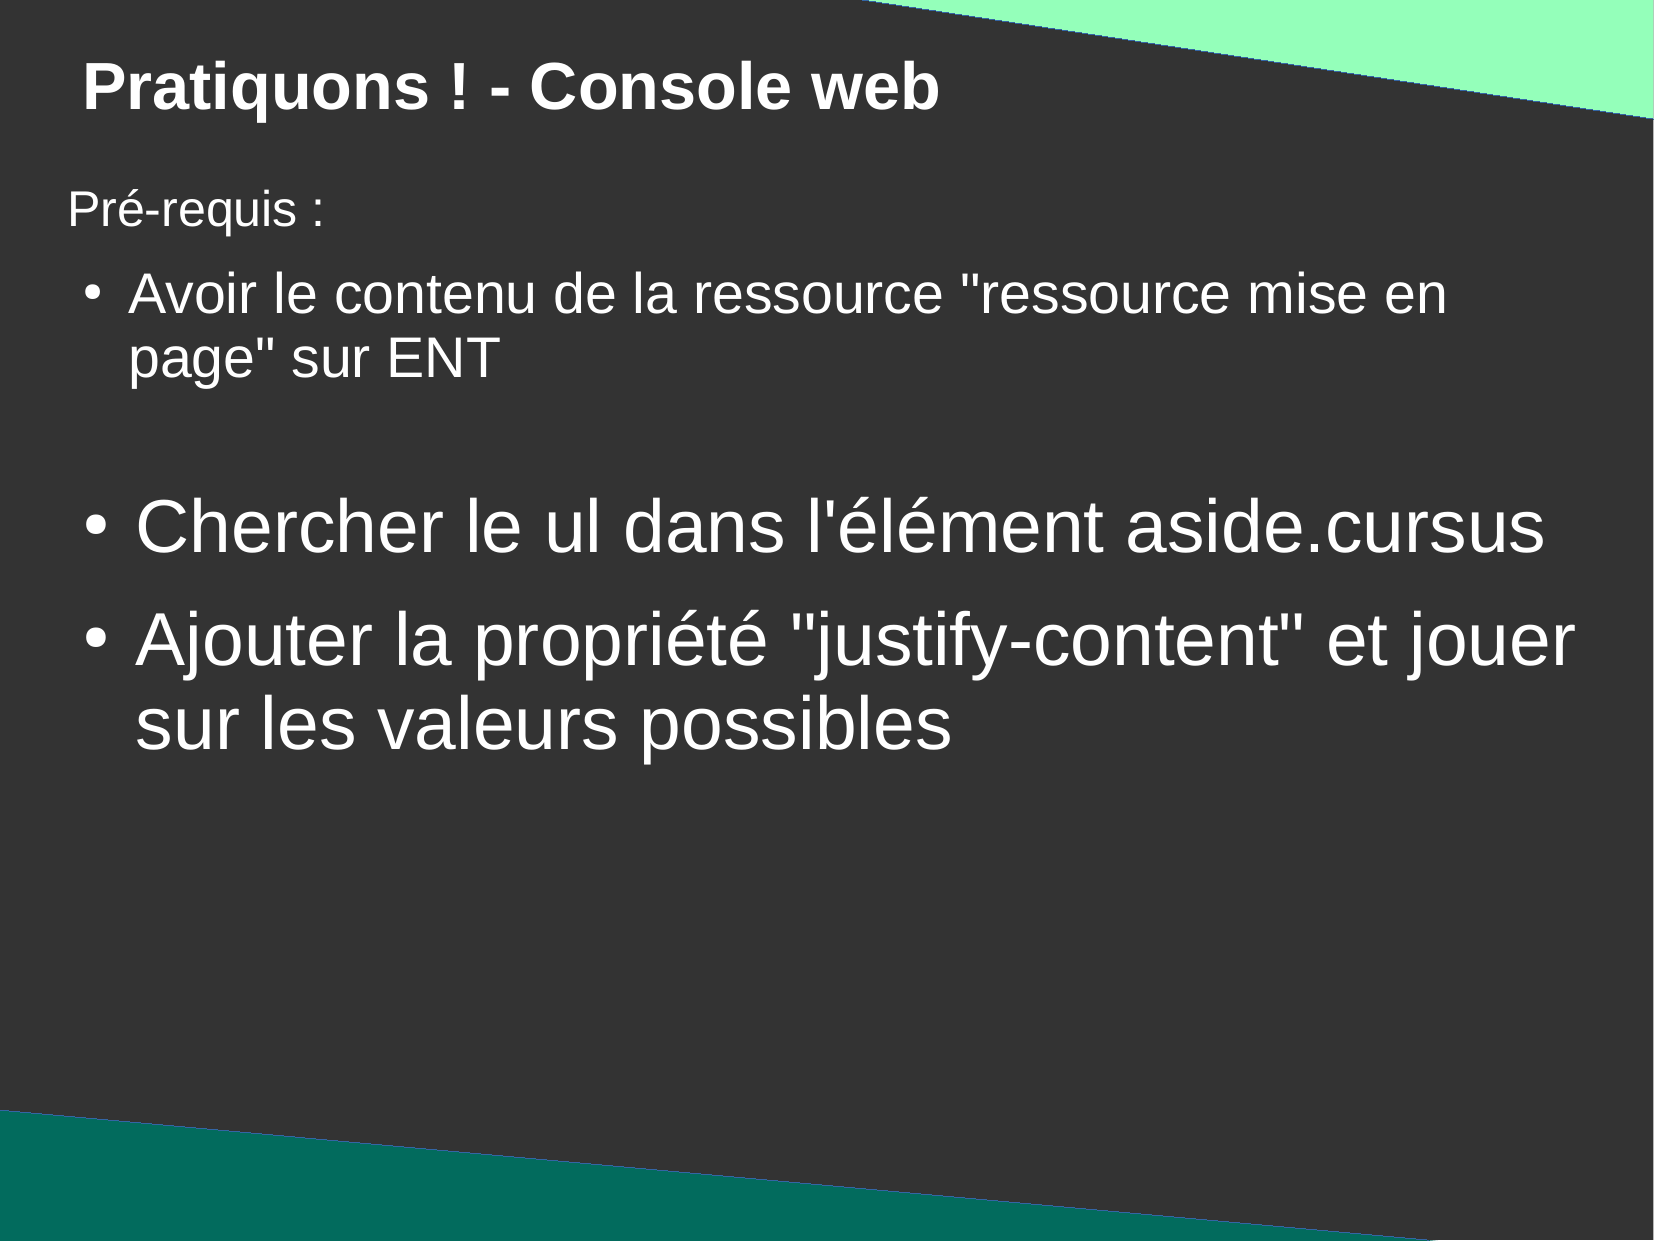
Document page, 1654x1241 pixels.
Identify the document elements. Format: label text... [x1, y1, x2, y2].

list Chercher le ul dans l'élément aside.cursus Ajouter la propriété "justify-content" et jouer sur les valeurs possibles [64, 484, 1619, 1241]
title Pratiquons ! - Console web [82, 49, 1630, 142]
text_box [862, 0, 1654, 120]
list Pré-requis : Avoir le contenu de la ressource "ressource mise en page" sur ENT [67, 180, 1607, 390]
